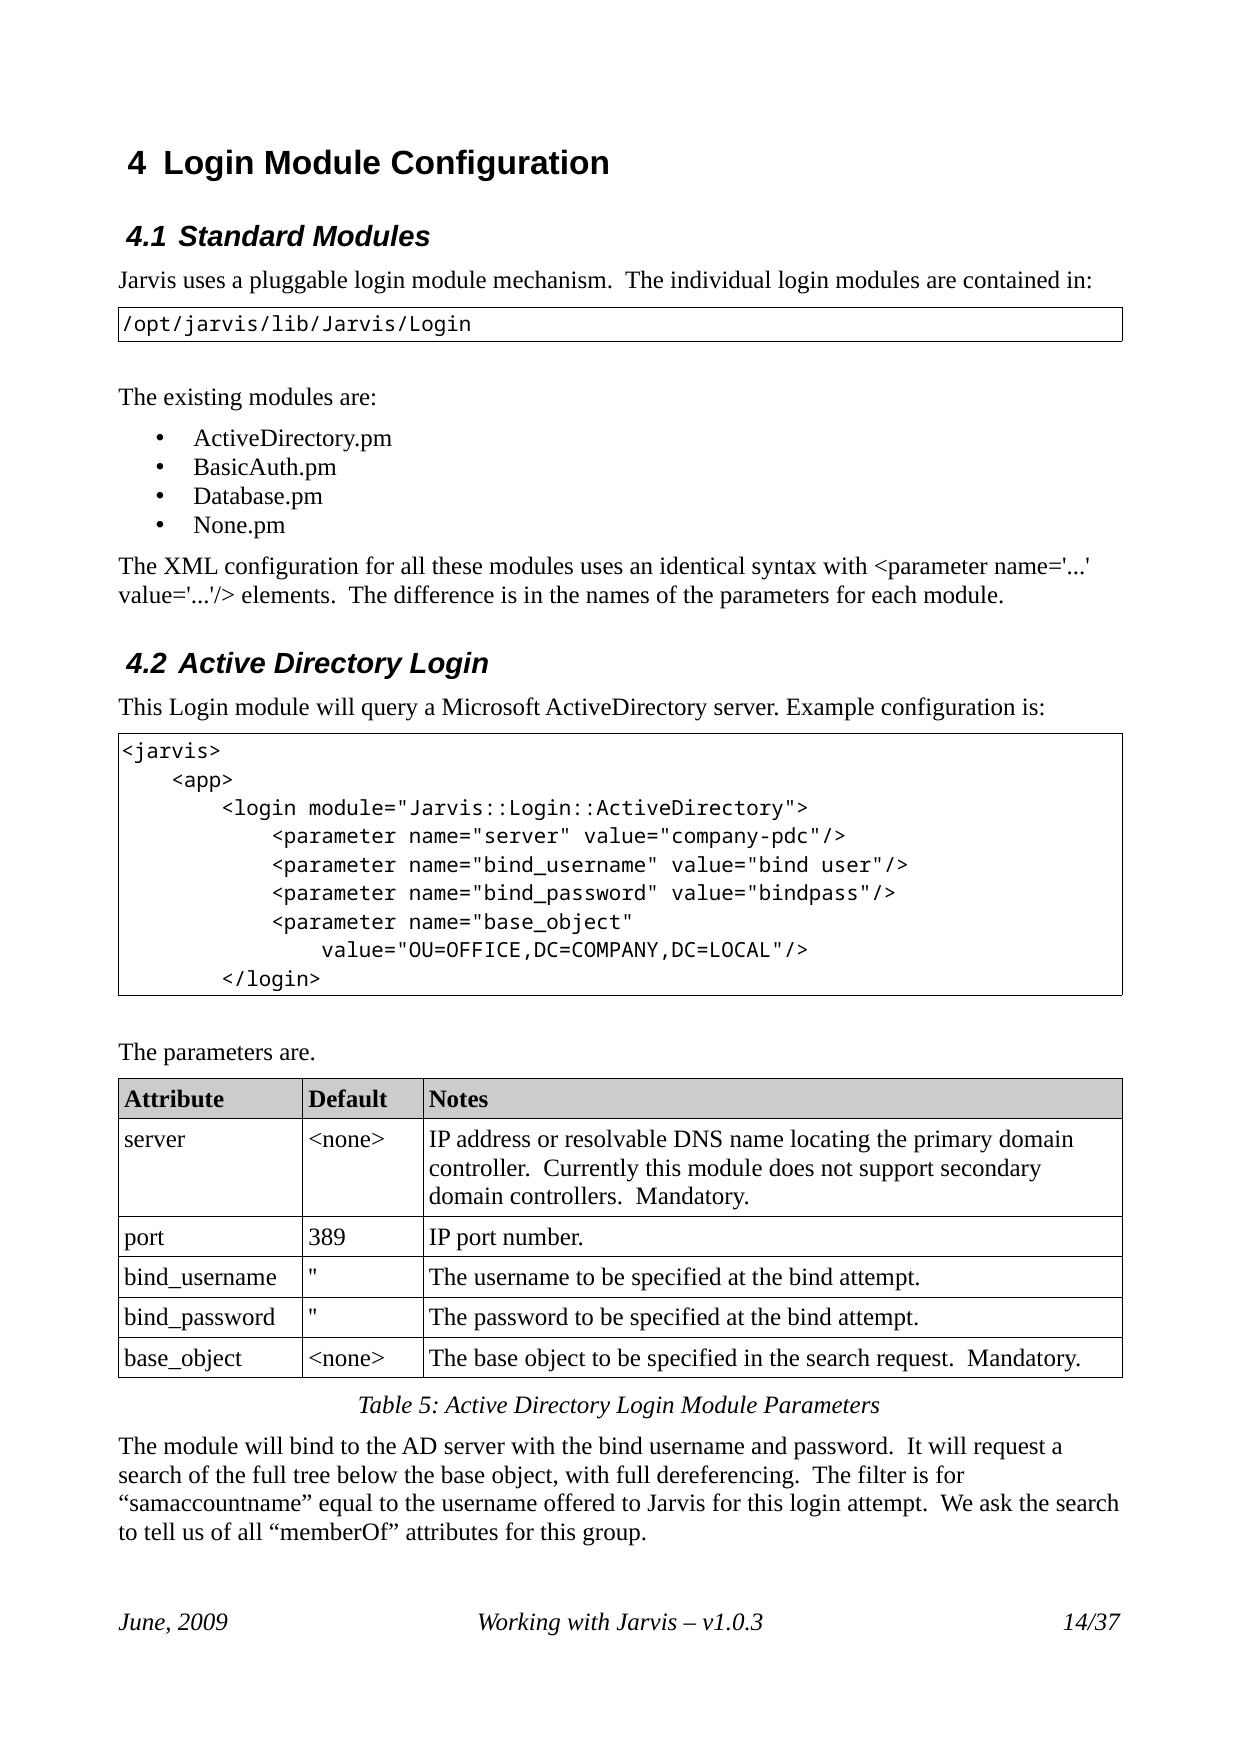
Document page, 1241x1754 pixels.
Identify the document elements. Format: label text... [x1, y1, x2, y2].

table_cell The password to be specified at the bind attempt. [424, 1298, 1122, 1337]
table_cell <none> [303, 1338, 423, 1377]
text Table 5: Active Directory Login Module Parameters [118, 1390, 1122, 1418]
table_cell The username to be specified at the bind attempt. [424, 1257, 1122, 1297]
table_cell bind_username [119, 1257, 302, 1297]
text </login> [119, 961, 1122, 995]
table_header Attribute [119, 1079, 302, 1118]
text value="OU=OFFICE,DC=COMPANY,DC=LOCAL"/> [119, 932, 1122, 961]
table_cell The base object to be specified in the search request. Mandatory. [424, 1338, 1122, 1377]
text <jarvis> [119, 734, 1122, 762]
table_cell 389 [303, 1217, 423, 1256]
text The XML configuration for all these modules uses an identical syntax with <parameter name='...' value='...'/> elements. The difference is in the names of the parameters for each module. [118, 551, 1122, 608]
table_cell '' [303, 1298, 423, 1337]
text <parameter name="base_object" [119, 904, 1122, 932]
table_cell server [119, 1119, 302, 1216]
list BasicAuth.pm [156, 452, 1122, 481]
table_cell bind_password [119, 1298, 302, 1337]
table_header Notes [424, 1079, 1122, 1118]
subtitle Active Directory Login [118, 646, 1122, 679]
text <login module="Jarvis::Login::ActiveDirectory"> [119, 790, 1122, 819]
table_cell IP address or resolvable DNS name locating the primary domain controller. Currently this module does not support secondary domain controllers. Mandatory. [424, 1119, 1122, 1216]
table_cell '' [303, 1257, 423, 1297]
text <app> [119, 762, 1122, 790]
table_cell port [119, 1217, 302, 1256]
text <parameter name="bind_password" value="bindpass"/> [119, 876, 1122, 904]
list Database.pm [156, 481, 1122, 510]
table_cell base_object [119, 1338, 302, 1377]
text Jarvis uses a pluggable login module mechanism. The individual login modules are contained in: [118, 265, 1122, 294]
text The module will bind to the AD server with the bind username and password. It will request a search of the full tree below the base object, with full dereferencing. The filter is for “samaccountname” equal to the username offered to Jarvis for this login attempt. We ask the search to tell us of all “memberOf” attributes for this group. [118, 1431, 1122, 1546]
text <parameter name="bind_username" value="bind user"/> [119, 847, 1122, 876]
subtitle Login Module Configuration [118, 143, 1122, 182]
table_header Default [303, 1079, 423, 1118]
text <parameter name="server" value="company-pdc"/> [119, 819, 1122, 847]
table_cell IP port number. [424, 1217, 1122, 1256]
subtitle Standard Modules [118, 219, 1122, 253]
list ActiveDirectory.pm [156, 423, 1122, 452]
list None.pm [156, 510, 1122, 538]
text The existing modules are: [118, 382, 1122, 411]
text The parameters are. [118, 1037, 1122, 1065]
text /opt/jarvis/lib/Jarvis/Login [119, 308, 1122, 341]
table_cell <none> [303, 1119, 423, 1216]
text This Login module will query a Microsoft ActiveDirectory server. Example configuration is: [118, 692, 1122, 721]
